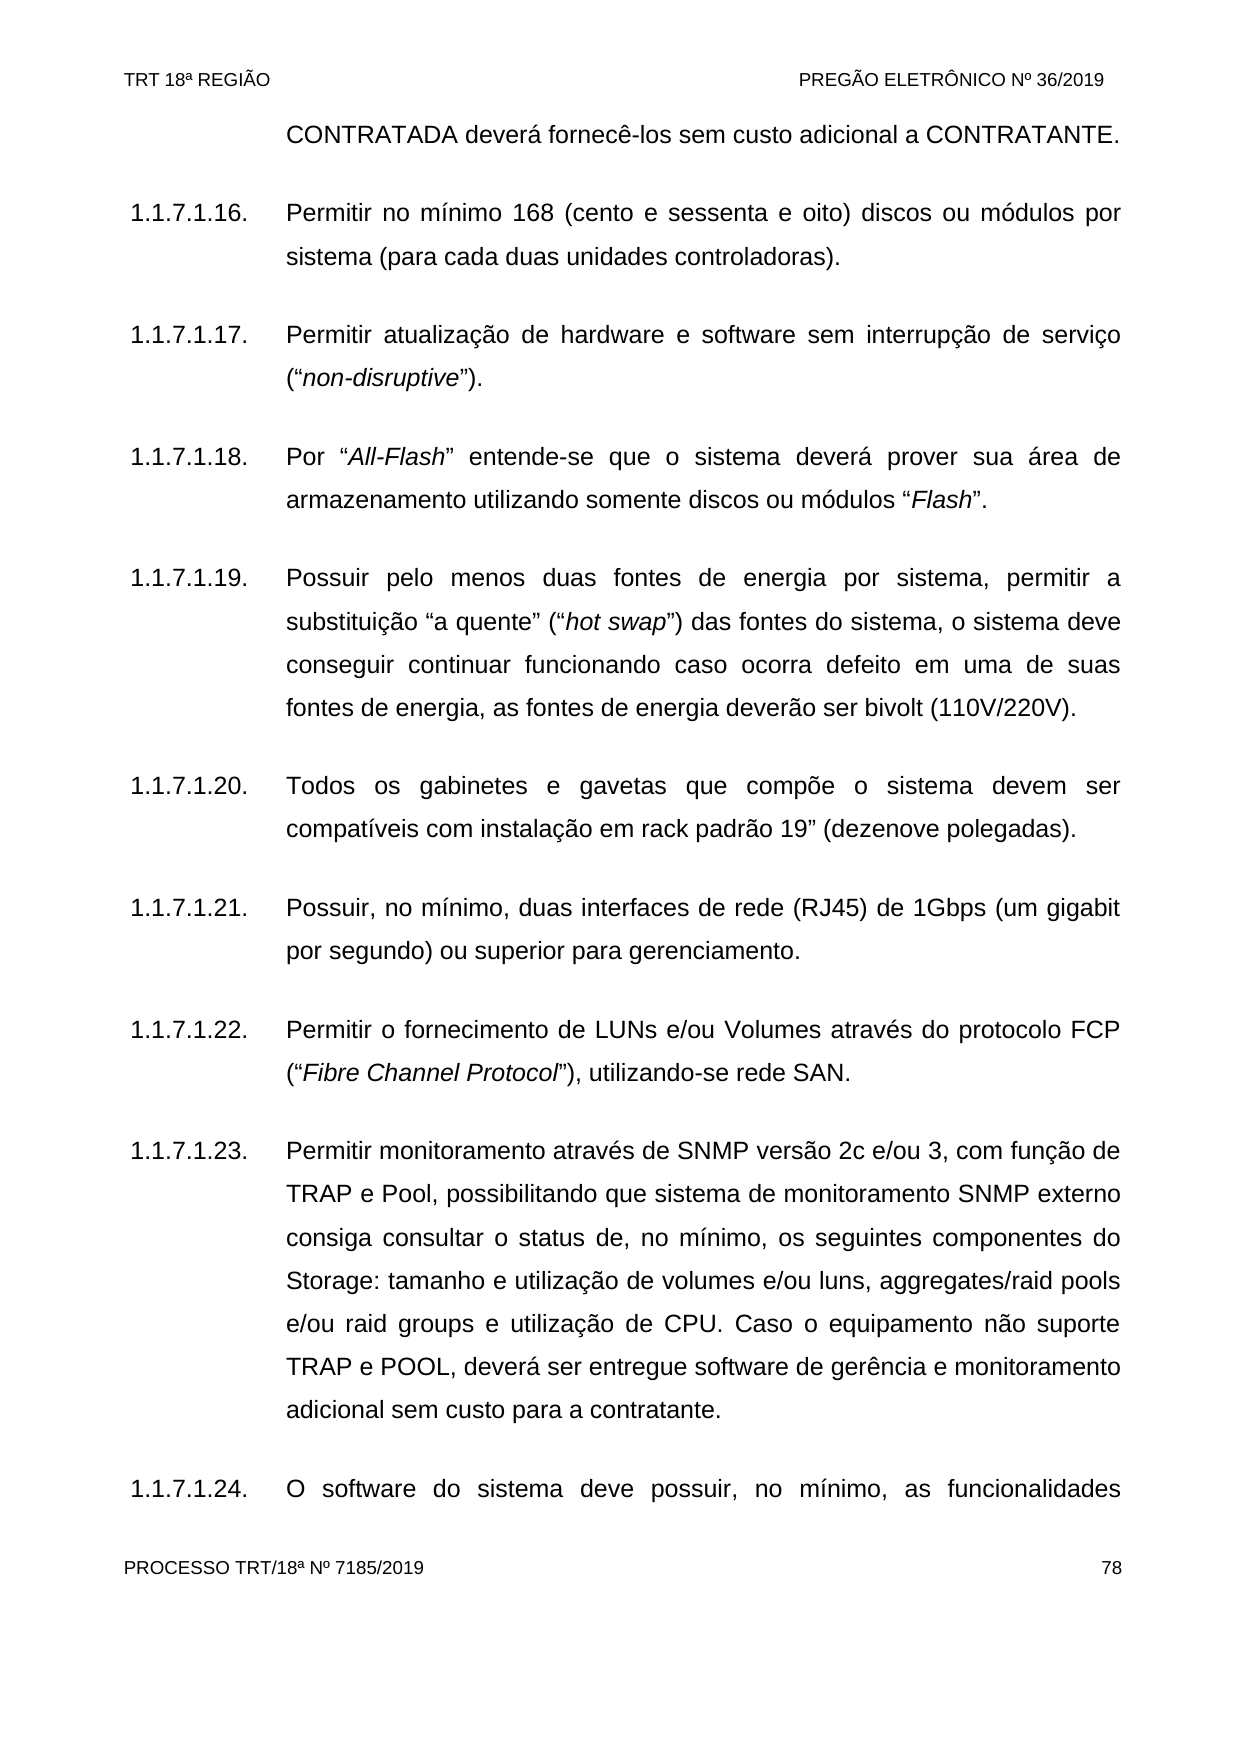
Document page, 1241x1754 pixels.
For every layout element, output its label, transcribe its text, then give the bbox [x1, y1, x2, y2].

list Possuir pelo menos duas fontes de energia por sistema, permitir a substituição “a quente” (“hot swap”) das fontes do sistema, o sistema deve conseguir continuar funcionando caso ocorra defeito em uma de suas fontes de energia, as fontes de energia deverão ser bivolt (110V/220V). [248, 563, 1122, 722]
list Todos os gabinetes e gavetas que compõe o sistema devem ser compatíveis com instalação em rack padrão 19” (dezenove polegadas). [248, 771, 1122, 843]
list O software do sistema deve possuir, no mínimo, as funcionalidades [248, 1474, 1122, 1502]
list CONTRATADA deverá fornecê-los sem custo adicional a CONTRATANTE. [248, 120, 1122, 149]
list Por “All-Flash” entende-se que o sistema deverá prover sua área de armazenamento utilizando somente discos ou módulos “Flash”. [248, 442, 1122, 514]
list Permitir no mínimo 168 (cento e sessenta e oito) discos ou módulos por sistema (para cada duas unidades controladoras). [248, 198, 1122, 270]
list Permitir monitoramento através de SNMP versão 2c e/ou 3, com função de TRAP e Pool, possibilitando que sistema de monitoramento SNMP externo consiga consultar o status de, no mínimo, os seguintes componentes do Storage: tamanho e utilização de volumes e/ou luns, aggregates/raid pools e/ou raid groups e utilização de CPU. Caso o equipamento não suporte TRAP e POOL, deverá ser entregue software de gerência e monitoramento adicional sem custo para a contratante. [248, 1136, 1122, 1424]
list Permitir atualização de hardware e software sem interrupção de serviço (“non-disruptive”). [248, 320, 1122, 392]
list Permitir o fornecimento de LUNs e/ou Volumes através do protocolo FCP (“Fibre Channel Protocol”), utilizando-se rede SAN. [248, 1015, 1122, 1087]
list Possuir, no mínimo, duas interfaces de rede (RJ45) de 1Gbps (um gigabit por segundo) ou superior para gerenciamento. [248, 893, 1122, 965]
